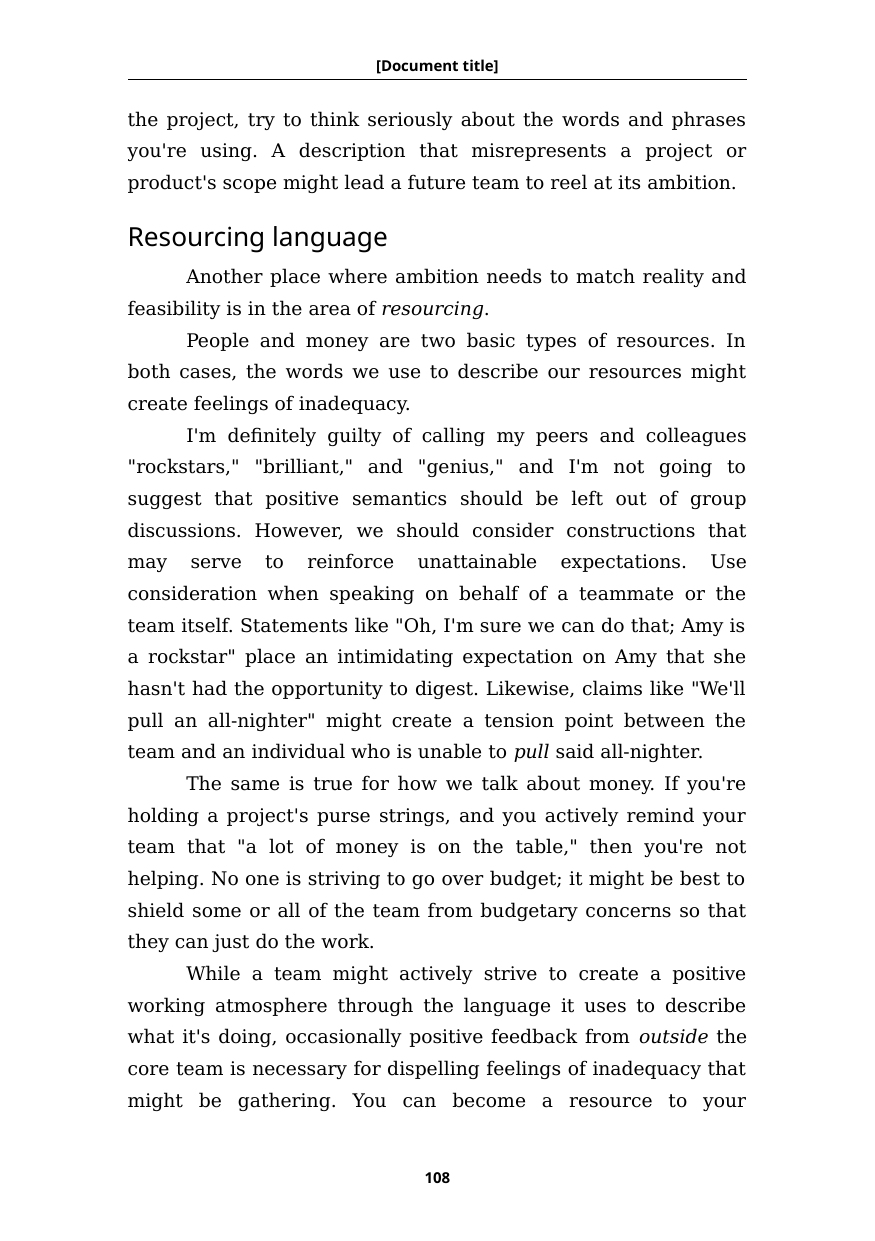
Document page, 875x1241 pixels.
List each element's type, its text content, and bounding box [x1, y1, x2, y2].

text Another place where ambition needs to match reality and feasibility is in the area of resourcing. [127, 267, 747, 320]
text People and money are two basic types of resources. In both cases, the words we use to describe our resources might create feelings of inadequacy. [127, 330, 747, 415]
text While a team might actively strive to create a positive working atmosphere through the language it uses to describe what it's doing, occasionally positive feedback from outside the core team is necessary for dispelling feelings of inadequacy that might be gathering. You can become a resource to your [127, 963, 747, 1112]
text I'm definitely guilty of calling my peers and colleagues "rockstars," "brilliant," and "genius," and I'm not going to suggest that positive semantics should be left out of group discussions. However, we should consider constructions that may serve to reinforce unattainable expectations. Use consideration when speaking on behalf of a teammate or the team itself. Statements like "Oh, I'm sure we can do that; Amy is a rockstar" place an intimidating expectation on Amy that she hasn't had the opportunity to digest. Likewise, claims like "We'll pull an all-nighter" might create a tension point between the team and an individual who is unable to pull said all-nighter. [127, 425, 747, 763]
subtitle Resourcing language [127, 218, 747, 254]
text the project, try to think seriously about the words and phrases you're using. A description that misrepresents a project or product's scope might lead a future team to reel at its ambition. [127, 109, 747, 194]
text The same is true for how we talk about money. If you're holding a project's purse strings, and you actively remind your team that "a lot of money is on the table," then you're not helping. No one is striving to go over budget; it might be best to shield some or all of the team from budgetary concerns so that they can just do the work. [127, 773, 747, 953]
